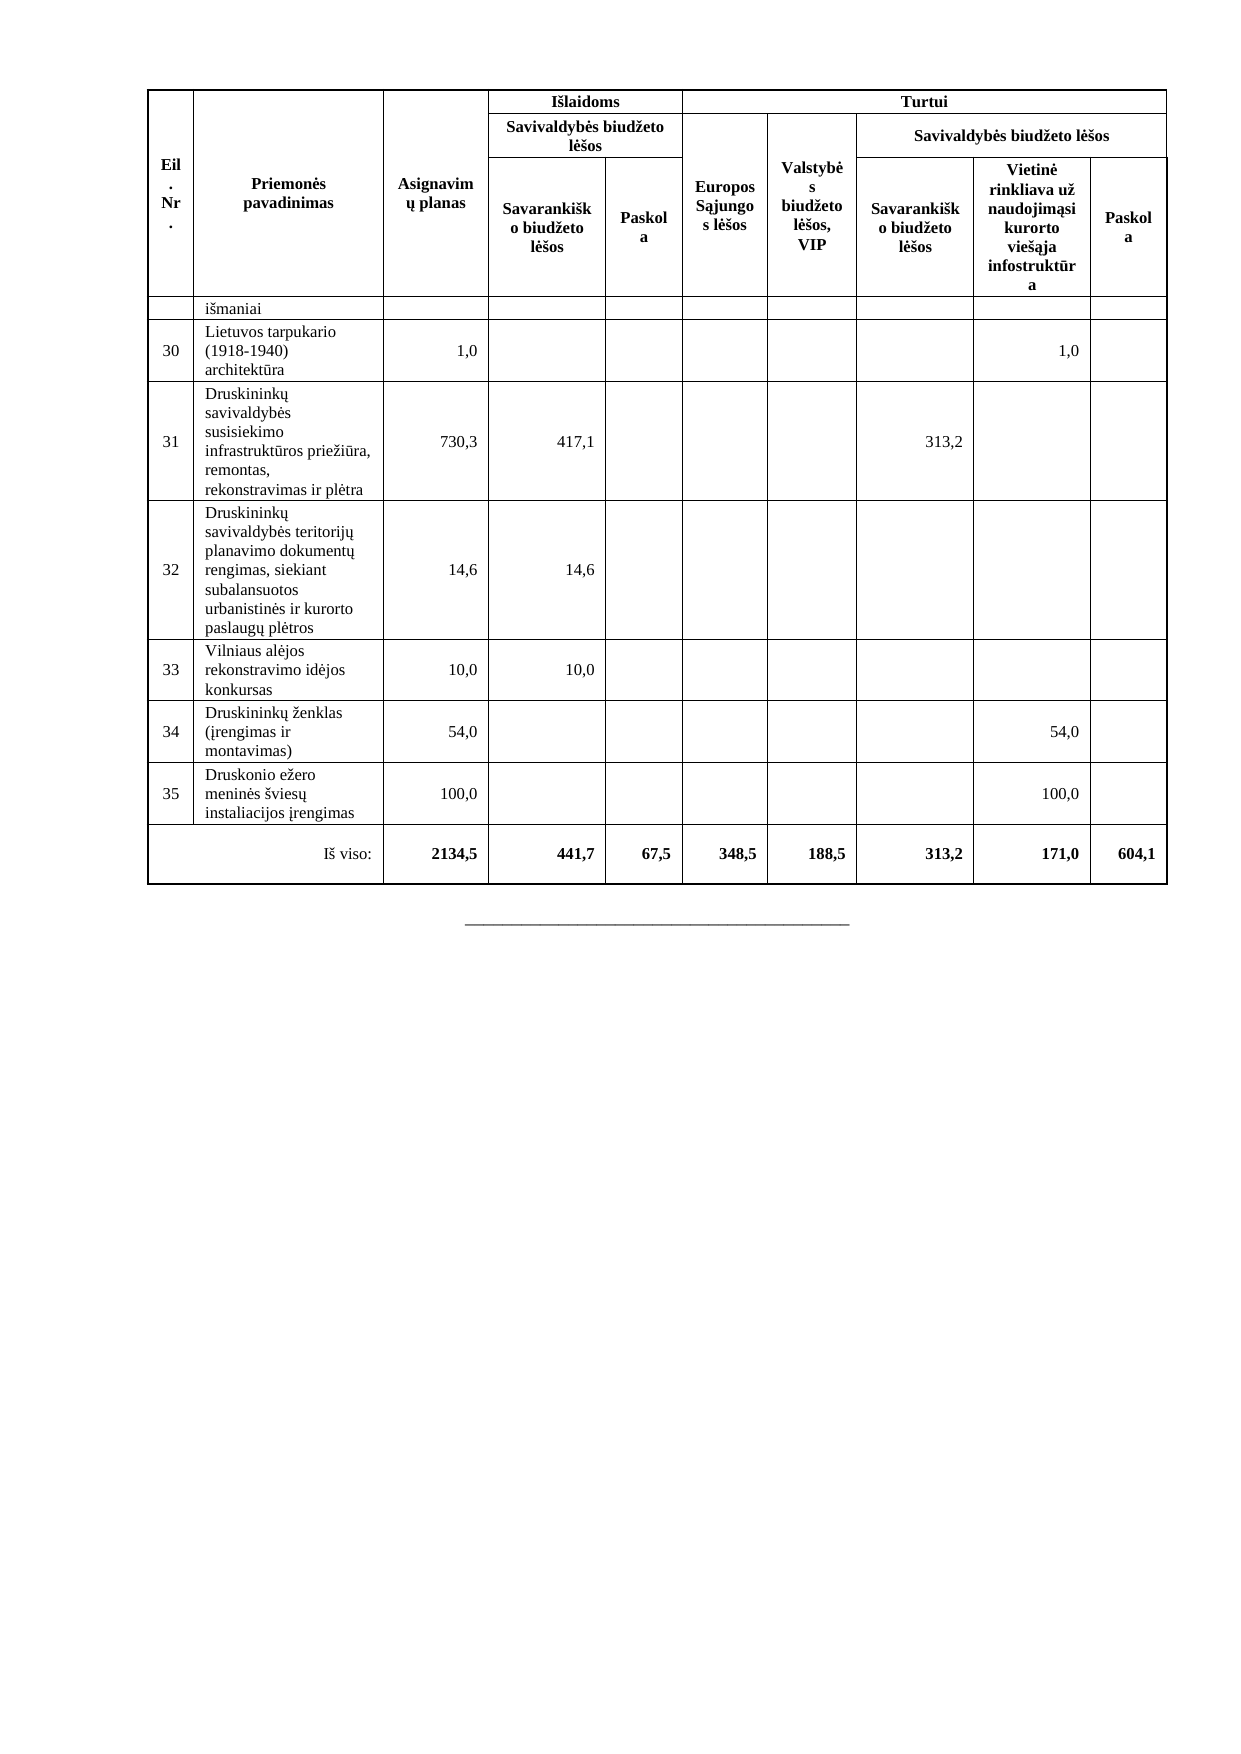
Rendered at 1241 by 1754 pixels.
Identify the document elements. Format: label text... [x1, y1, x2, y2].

table_cell 10,0 [384, 640, 488, 700]
table_cell [683, 382, 767, 500]
table_cell 100,0 [974, 763, 1090, 823]
table_cell 1,0 [974, 320, 1090, 381]
table_cell [857, 297, 973, 319]
table_cell 730,3 [384, 382, 488, 500]
table_header Turtui [683, 91, 1166, 113]
table_cell 14,6 [384, 501, 488, 638]
table_cell 14,6 [489, 501, 605, 638]
table_cell Paskola [1091, 158, 1166, 296]
table_cell Savivaldybės biudžeto lėšos [857, 114, 1166, 157]
table_cell [768, 640, 856, 700]
table_cell [1091, 701, 1166, 762]
table_cell Vilniaus alėjos rekonstravimo idėjos konkursas [194, 640, 383, 700]
table_cell 54,0 [974, 701, 1090, 762]
table_cell [606, 501, 682, 638]
table_cell [489, 320, 605, 381]
table_header Išlaidoms [489, 91, 682, 113]
table_cell Iš viso: [149, 825, 383, 883]
table_header Asignavimų planas [384, 91, 488, 296]
table_cell Druskininkų ženklas (įrengimas ir montavimas) [194, 701, 383, 762]
table_cell 33 [149, 640, 193, 700]
table_cell 441,7 [489, 825, 605, 883]
table_cell 31 [149, 382, 193, 500]
table_cell [768, 701, 856, 762]
table_cell Europos Sąjungos lėšos [683, 114, 767, 296]
table_cell [683, 320, 767, 381]
table_cell Savivaldybės biudžeto lėšos [489, 114, 682, 157]
table_cell [683, 701, 767, 762]
table_cell 67,5 [606, 825, 682, 883]
table_cell [974, 382, 1090, 500]
table_cell [857, 501, 973, 638]
table_cell Druskininkų savivaldybės teritorijų planavimo dokumentų rengimas, siekiant subalansuotos urbanistinės ir kurorto paslaugų plėtros [194, 501, 383, 638]
table_cell [1091, 501, 1166, 638]
table_cell [683, 501, 767, 638]
table_cell [768, 501, 856, 638]
table_cell [857, 701, 973, 762]
table_cell 10,0 [489, 640, 605, 700]
table_cell Paskola [606, 158, 682, 296]
table_cell 2134,5 [384, 825, 488, 883]
table_cell Druskonio ežero meninės šviesų instaliacijos įrengimas [194, 763, 383, 823]
table_cell [768, 763, 856, 823]
table_cell 100,0 [384, 763, 488, 823]
table_cell [606, 297, 682, 319]
table_cell 30 [149, 320, 193, 381]
table_cell 35 [149, 763, 193, 823]
table_cell Savarankiško biudžeto lėšos [857, 158, 973, 296]
table_cell 188,5 [768, 825, 856, 883]
table_cell 171,0 [974, 825, 1090, 883]
table_cell [149, 297, 193, 319]
table_cell [683, 763, 767, 823]
table_cell 348,5 [683, 825, 767, 883]
table_cell [606, 640, 682, 700]
table_cell Savarankiško biudžeto lėšos [489, 158, 605, 296]
table_cell [1091, 382, 1166, 500]
table_cell Druskininkų savivaldybės susisiekimo infrastruktūros priežiūra, remontas, rekonstravimas ir plėtra [194, 382, 383, 500]
table_cell 417,1 [489, 382, 605, 500]
table_cell [1091, 763, 1166, 823]
table_cell [489, 701, 605, 762]
table_cell [489, 297, 605, 319]
table_cell [974, 297, 1090, 319]
table_cell 313,2 [857, 382, 973, 500]
text _________________________________________ [148, 906, 1167, 928]
table_cell Vietinė rinkliava už naudojimąsi kurorto viešąja infostruktūra [974, 158, 1090, 296]
table_cell 313,2 [857, 825, 973, 883]
table_cell [768, 320, 856, 381]
table_cell [1091, 640, 1166, 700]
table_cell [683, 297, 767, 319]
table_cell [384, 297, 488, 319]
table_cell [857, 763, 973, 823]
table_cell [606, 382, 682, 500]
table_cell [606, 763, 682, 823]
table_cell 604,1 [1091, 825, 1166, 883]
table_cell Valstybės biudžeto lėšos, VIP [768, 114, 856, 296]
table_cell [1091, 320, 1166, 381]
table_cell [768, 382, 856, 500]
table_cell 32 [149, 501, 193, 638]
table_cell [683, 640, 767, 700]
table_cell 34 [149, 701, 193, 762]
table_cell 54,0 [384, 701, 488, 762]
table_cell Lietuvos tarpukario (1918-1940) architektūra [194, 320, 383, 381]
table_header Priemonės pavadinimas [194, 91, 383, 296]
table_cell [857, 320, 973, 381]
table_cell [974, 640, 1090, 700]
table_header Eil. Nr. [149, 91, 193, 296]
table_cell [974, 501, 1090, 638]
table_cell [606, 701, 682, 762]
table_cell 1,0 [384, 320, 488, 381]
table_cell išmaniai [194, 297, 383, 319]
table_cell [1091, 297, 1166, 319]
table_cell [768, 297, 856, 319]
table_cell [857, 640, 973, 700]
table_cell [606, 320, 682, 381]
table_cell [489, 763, 605, 823]
